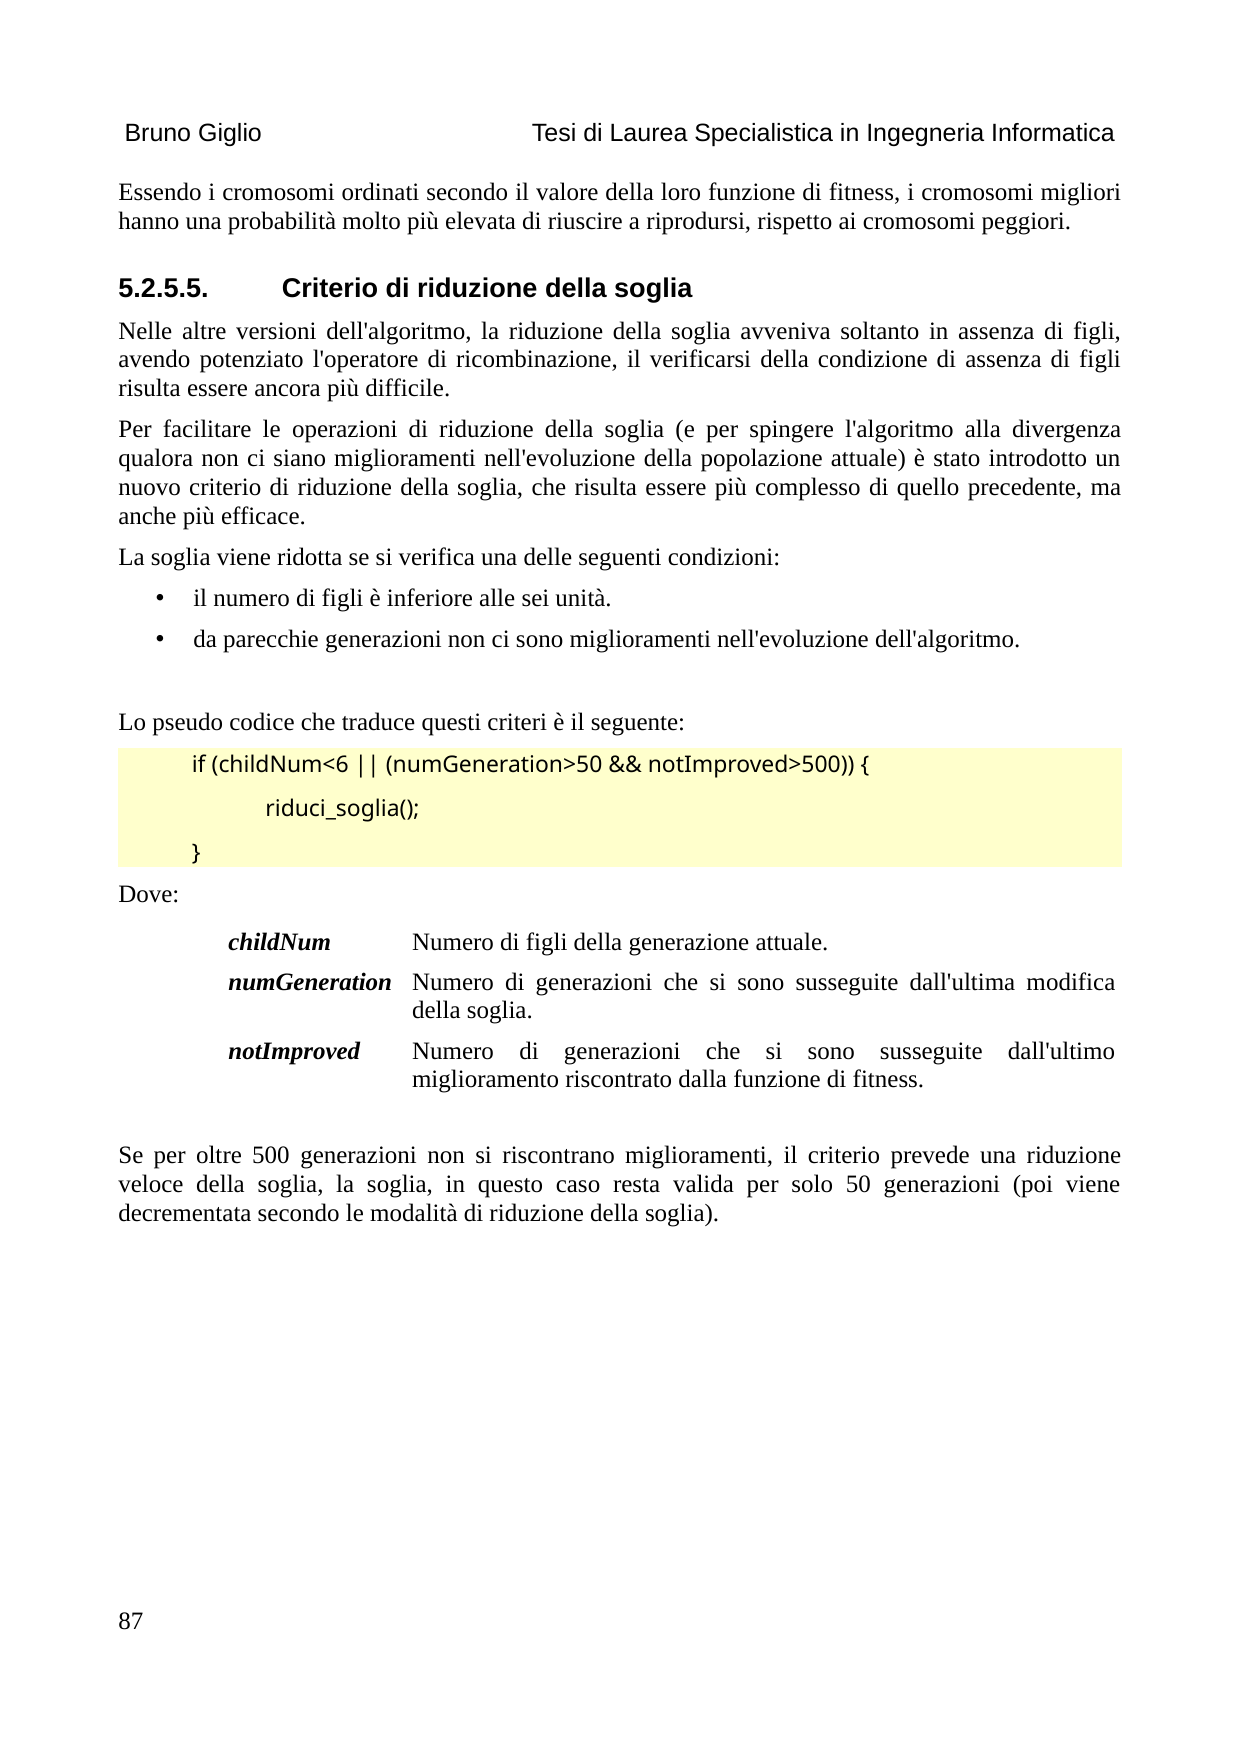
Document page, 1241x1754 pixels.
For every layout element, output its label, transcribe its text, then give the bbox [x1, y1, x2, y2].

subtitle Criterio di riduzione della soglia [118, 272, 1122, 303]
table_cell Numero di generazioni che si sono susseguite dall'ultimo miglioramento riscontrato dalla funzione di fitness. [406, 1030, 1122, 1099]
table_cell Numero di generazioni che si sono susseguite dall'ultima modifica della soglia. [406, 961, 1122, 1030]
text riduci_soglia(); [118, 792, 1122, 823]
text La soglia viene ridotta se si verifica una delle seguenti condizioni: [118, 542, 1122, 571]
text } [118, 836, 1122, 867]
text Nelle altre versioni dell'algoritmo, la riduzione della soglia avveniva soltanto in assenza di figli, avendo potenziato l'operatore di ricombinazione, il verificarsi della condizione di assenza di figli risulta essere ancora più difficile. [118, 316, 1122, 402]
text if (childNum<6 || (numGeneration>50 && notImproved>500)) { [118, 748, 1122, 779]
text Dove: [118, 879, 1122, 908]
list da parecchie generazioni non ci sono miglioramenti nell'evoluzione dell'algoritmo. [156, 624, 1122, 653]
text Per facilitare le operazioni di riduzione della soglia (e per spingere l'algoritmo alla divergenza qualora non ci siano miglioramenti nell'evoluzione della popolazione attuale) è stato introdotto un nuovo criterio di riduzione della soglia, che risulta essere più complesso di quello precedente, ma anche più efficace. [118, 414, 1122, 529]
text Se per oltre 500 generazioni non si riscontrano miglioramenti, il criterio prevede una riduzione veloce della soglia, la soglia, in questo caso resta valida per solo 50 generazioni (poi viene decrementata secondo le modalità di riduzione della soglia). [118, 1140, 1122, 1226]
table_header Numero di figli della generazione attuale. [406, 921, 1122, 961]
text Lo pseudo codice che traduce questi criteri è il seguente: [118, 707, 1122, 736]
table_cell numGeneration [223, 961, 406, 1030]
list il numero di figli è inferiore alle sei unità. [156, 583, 1122, 612]
table_cell notImproved [223, 1030, 406, 1099]
text Essendo i cromosomi ordinati secondo il valore della loro funzione di fitness, i cromosomi migliori hanno una probabilità molto più elevata di riuscire a riprodursi, rispetto ai cromosomi peggiori. [118, 177, 1122, 234]
table_header childNum [223, 921, 406, 961]
